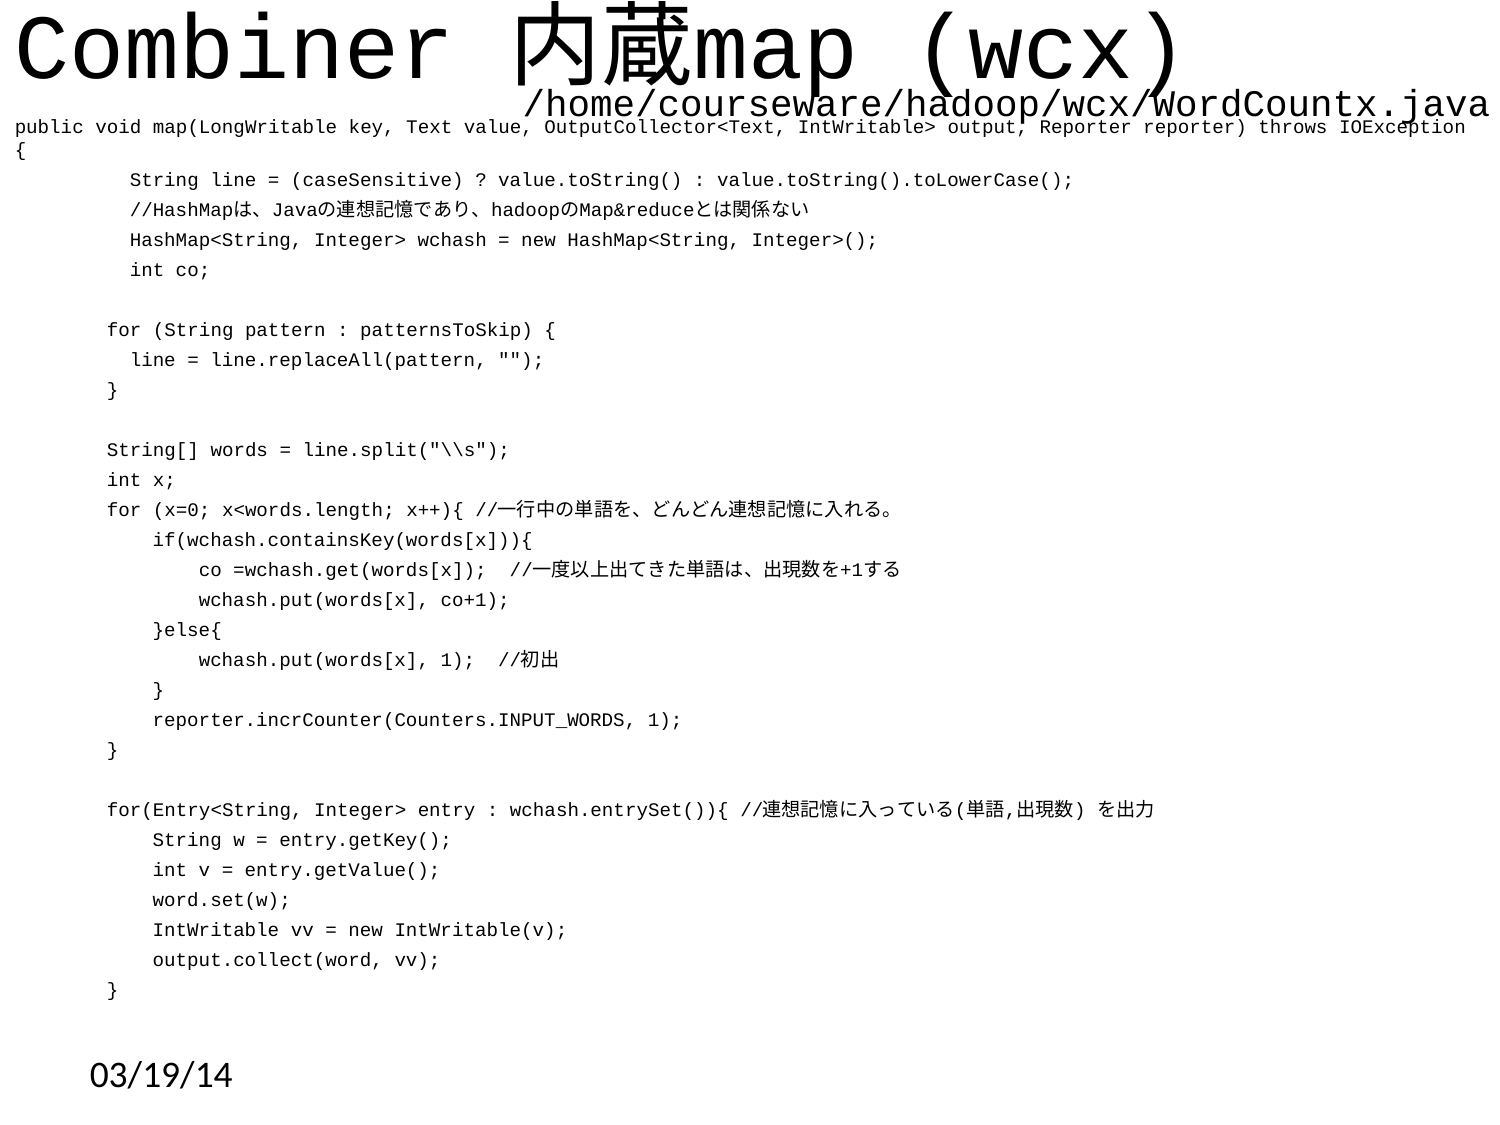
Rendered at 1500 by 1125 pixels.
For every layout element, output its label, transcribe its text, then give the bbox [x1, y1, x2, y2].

text_box /home/courseware/hadoop/wcx/WordCountx.java [507, 70, 1500, 132]
list public void map(LongWritable key, Text value, OutputCollector<Text, IntWritable> output, Reporter reporter) throws IOException { String line = (caseSensitive) ? value.toString() : value.toString().toLowerCase(); //HashMapは、Javaの連想記憶であり、hadoopのMap&reduceとは関係ない HashMap<String, Integer> wchash = new HashMap<String, Integer>(); int co; for (String pattern : patternsToSkip) { line = line.replaceAll(pattern, ""); } String[] words = line.split("\\s"); int x; for (x=0; x<words.length; x++){ //一行中の単語を、どんどん連想記憶に入れる。 if(wchash.containsKey(words[x])){ co =wchash.get(words[x]); //一度以上出てきた単語は、出現数を+1する wchash.put(words[x], co+1); }else{ wchash.put(words[x], 1); //初出 } reporter.incrCounter(Counters.INPUT_WORDS, 1); } for(Entry<String, Integer> entry : wchash.entrySet()){ //連想記憶に入っている(単語,出現数) を出力 String w = entry.getKey(); int v = entry.getValue(); word.set(w); IntWritable vv = new IntWritable(v); output.collect(word, vv); } [0, 106, 1500, 1052]
title Combiner 内蔵map (wcx) [0, 0, 1426, 105]
